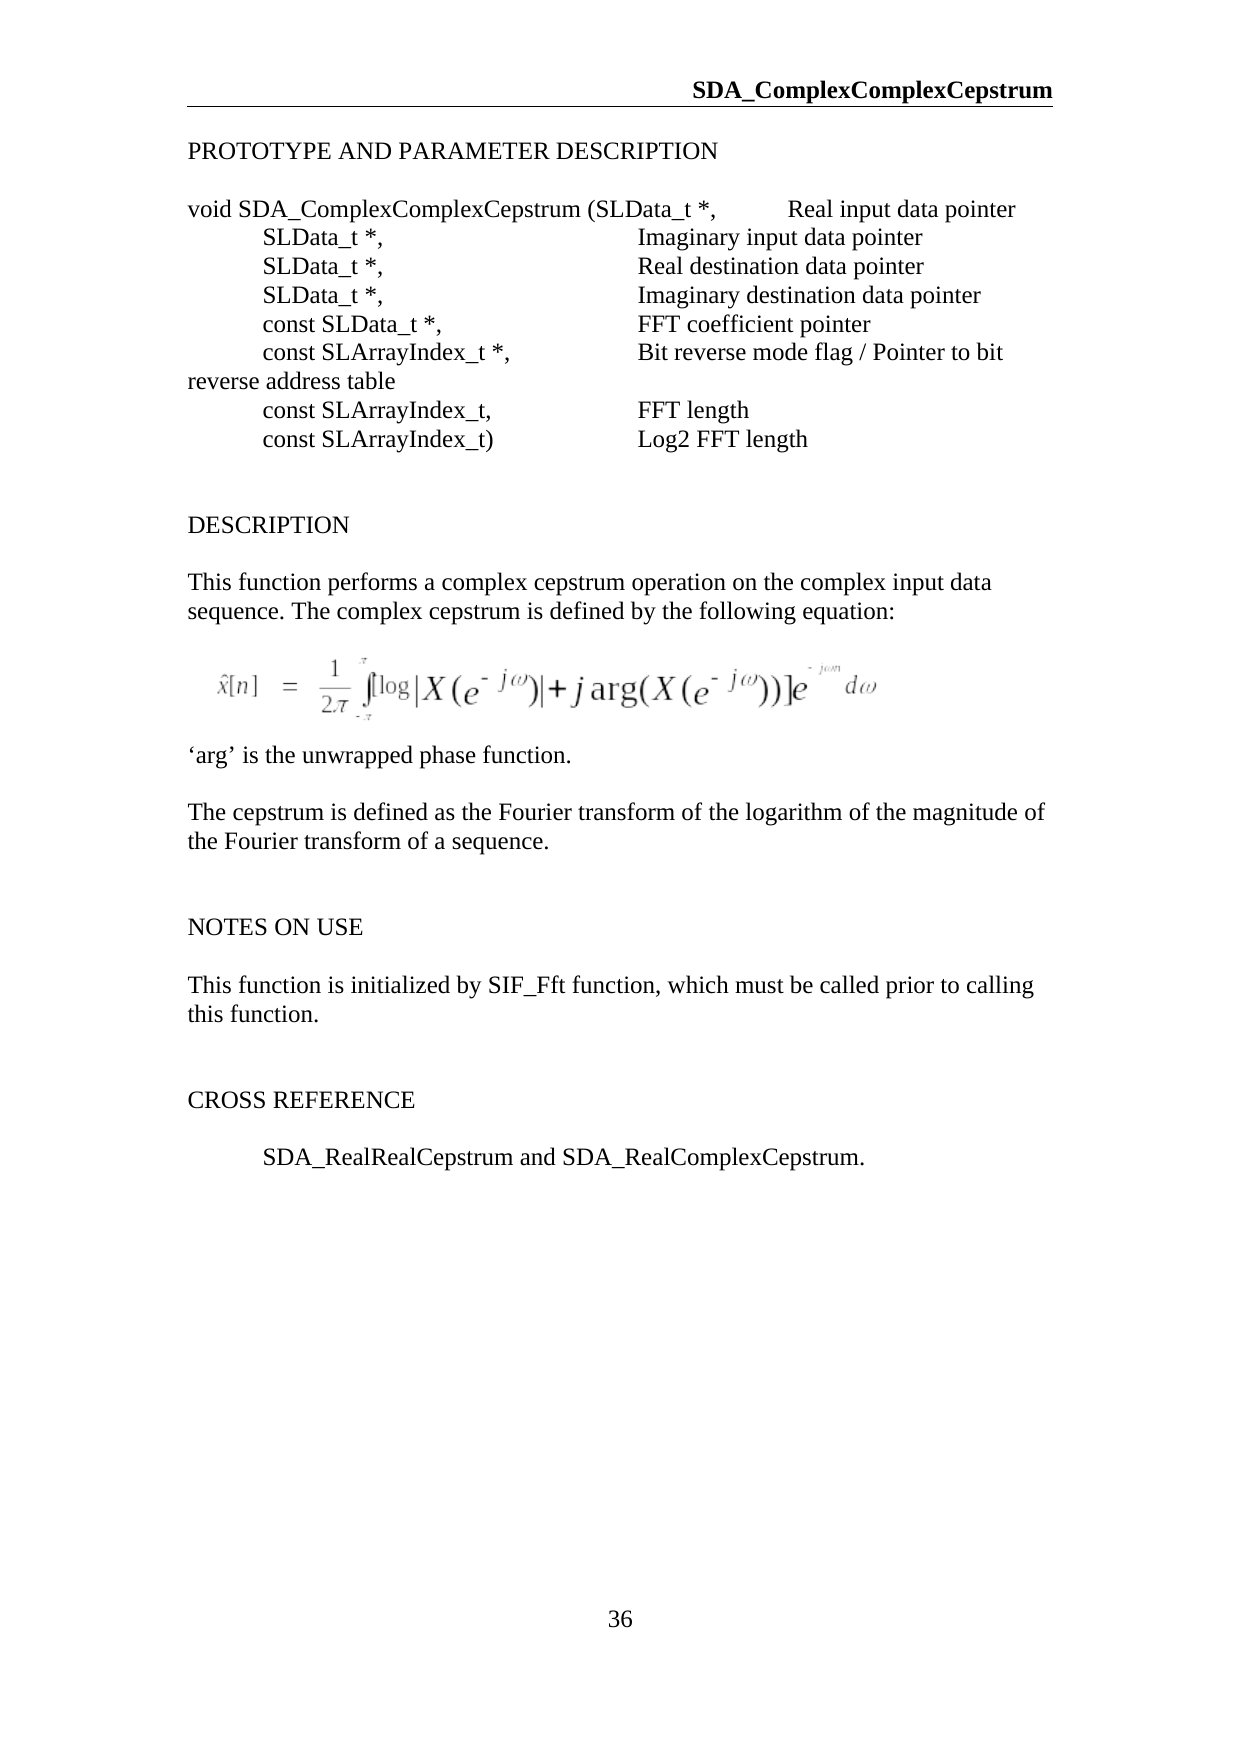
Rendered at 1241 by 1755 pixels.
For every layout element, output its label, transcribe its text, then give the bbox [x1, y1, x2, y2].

text const SLArrayIndex_t) Log2 FFT length [187, 424, 1053, 452]
text This function performs a complex cepstrum operation on the complex input data sequence. The complex cepstrum is defined by the following equation: [187, 567, 1053, 625]
text DESCRIPTION [187, 510, 1053, 539]
text This function is initialized by SIF_Fft function, which must be called prior to calling this function. [187, 970, 1053, 1027]
text SLData_t *, Real destination data pointer [187, 251, 1053, 280]
text void SDA_ComplexComplexCepstrum (SLData_t *, Real input data pointer [187, 194, 1053, 222]
text NOTES ON USE [187, 912, 1053, 941]
text SLData_t *, Imaginary destination data pointer [187, 280, 1053, 309]
text const SLArrayIndex_t *, Bit reverse mode flag / Pointer to bit reverse address table [187, 337, 1053, 395]
text CROSS REFERENCE [187, 1085, 1053, 1114]
text PROTOTYPE AND PARAMETER DESCRIPTION [187, 136, 1053, 165]
text The cepstrum is defined as the Fourier transform of the logarithm of the magnitude of the Fourier transform of a sequence. [187, 797, 1053, 855]
text const SLData_t *, FFT coefficient pointer [187, 309, 1053, 337]
text ‘arg’ is the unwrapped phase function. [187, 740, 1053, 769]
text SDA_RealRealCepstrum and SDA_RealComplexCepstrum. [187, 1142, 1053, 1171]
text const SLArrayIndex_t, FFT length [187, 395, 1053, 424]
text SLData_t *, Imaginary input data pointer [187, 222, 1053, 251]
subtitle SDA_ComplexComplexCepstrum [187, 75, 1053, 106]
